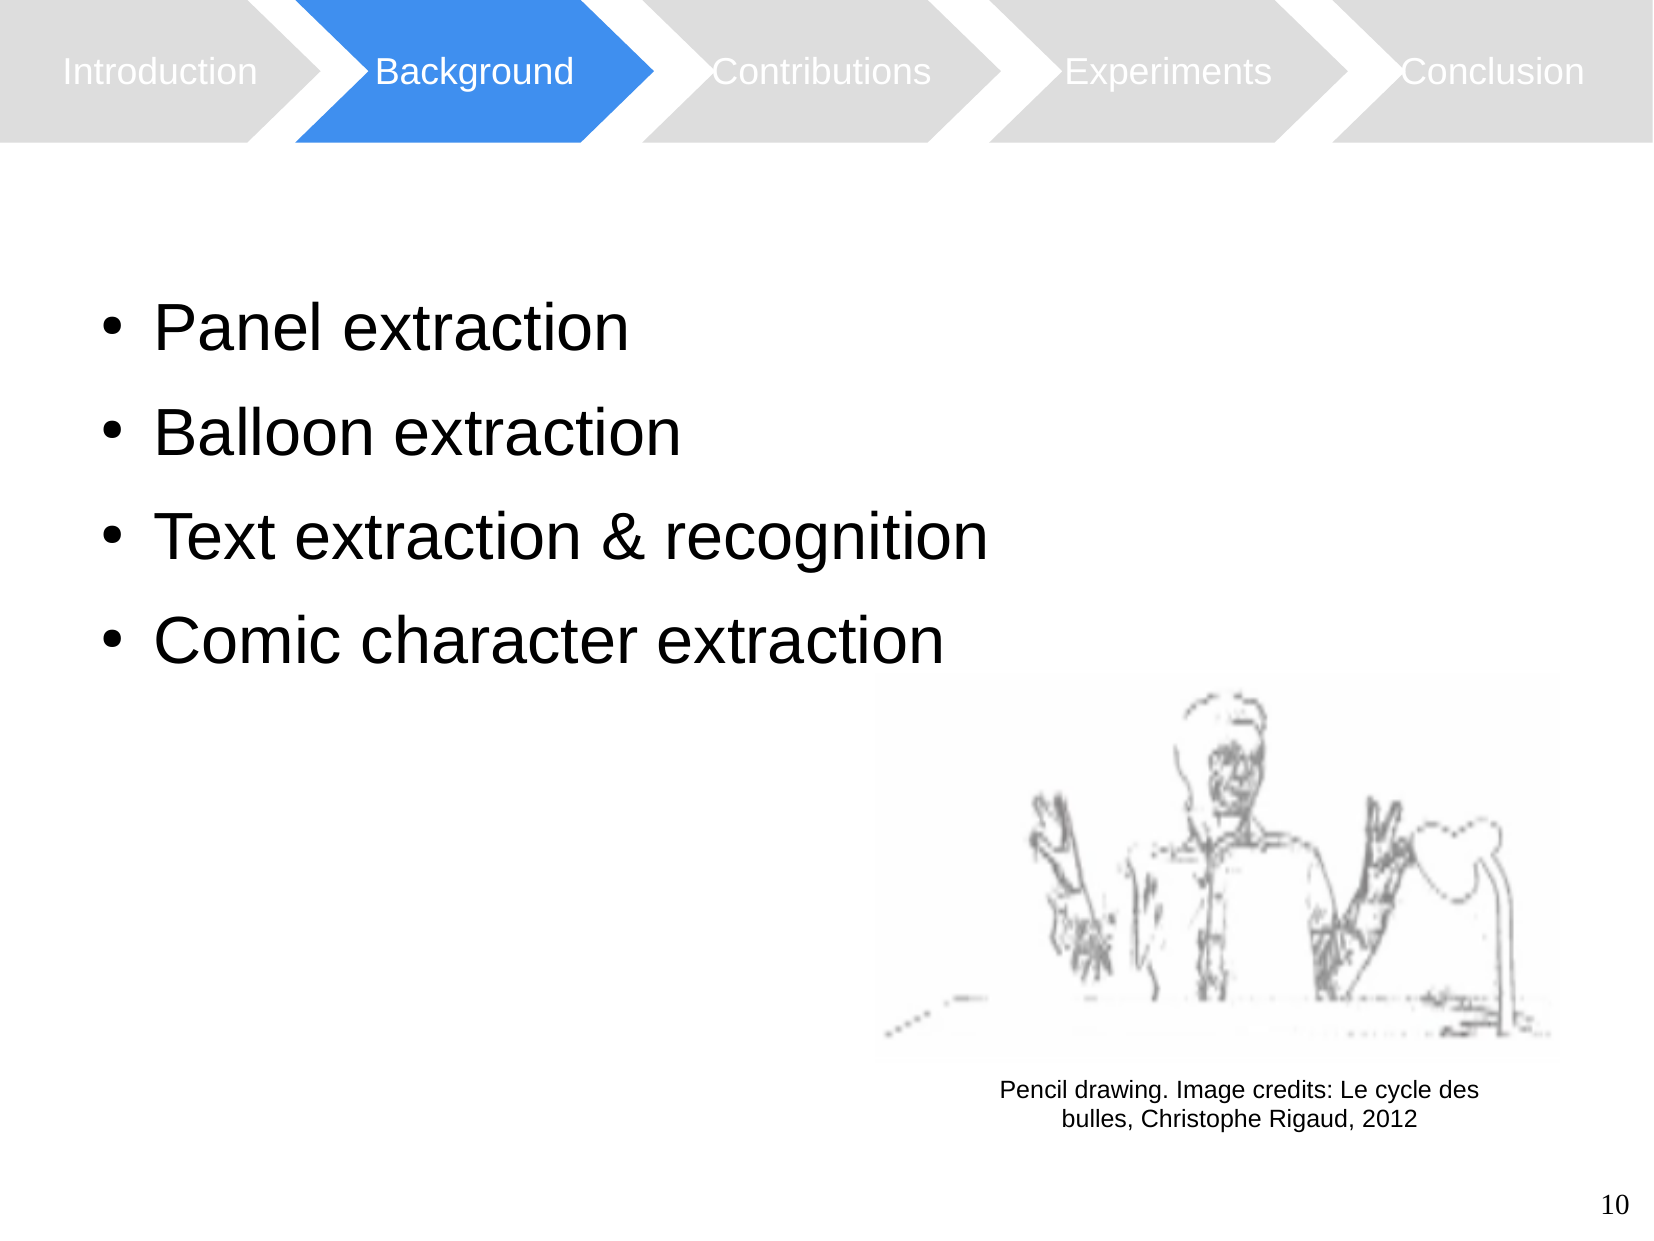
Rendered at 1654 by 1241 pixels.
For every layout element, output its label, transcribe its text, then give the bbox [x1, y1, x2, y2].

list Panel extraction Balloon extraction Text extraction & recognition Comic character extraction [82, 290, 1465, 1010]
text_box Contributions [642, 0, 1001, 143]
text_box Introduction [0, 0, 321, 143]
text_box Background [295, 0, 654, 143]
text_box Experiments [989, 0, 1348, 143]
text_box Conclusion [1332, 0, 1653, 143]
text_box Pencil drawing. Image credits: Le cycle des bulles, Christophe Rigaud, 2012 [962, 1068, 1518, 1140]
picture [875, 673, 1560, 1063]
